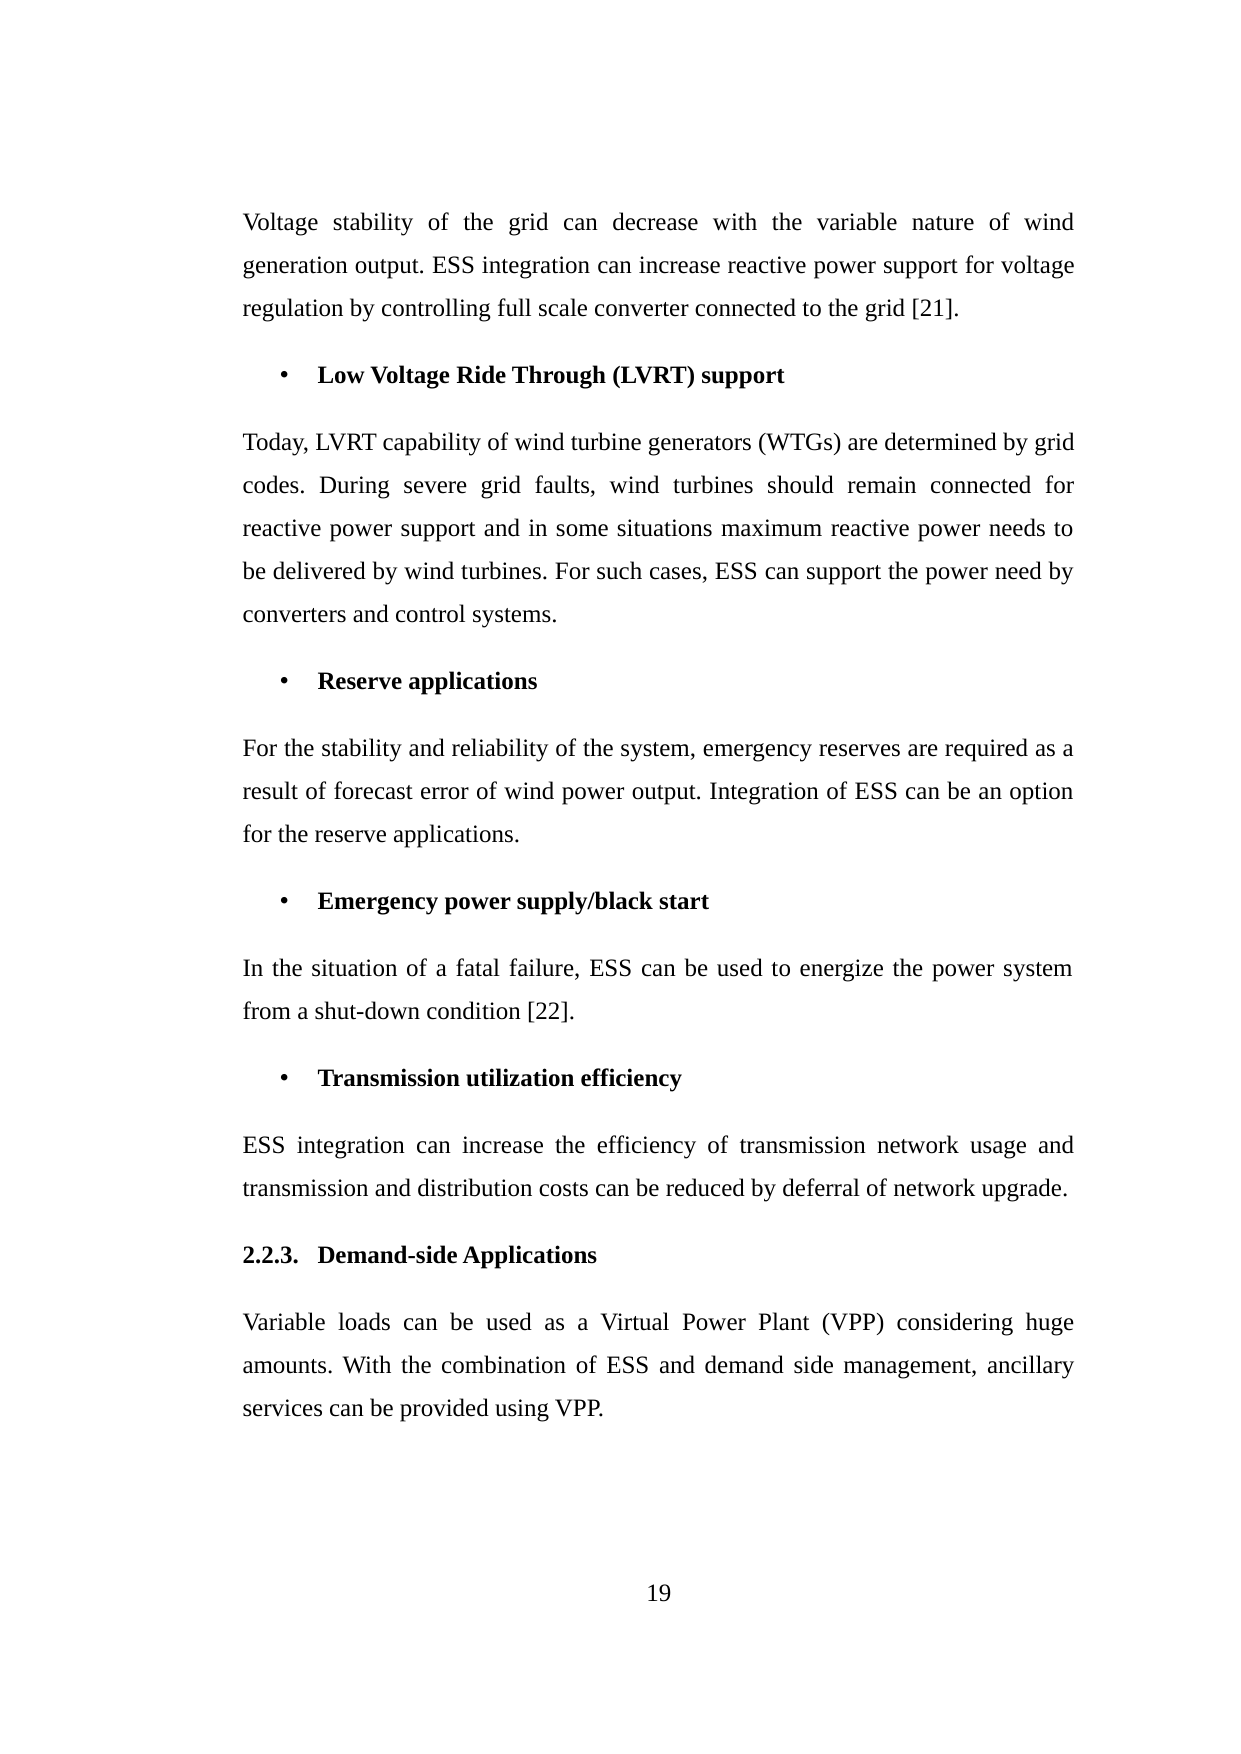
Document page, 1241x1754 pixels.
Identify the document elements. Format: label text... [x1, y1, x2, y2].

text In the situation of a fatal failure, ESS can be used to energize the power system from a shut-down condition [22]⁠. [242, 953, 1075, 1025]
list Reserve applications [280, 666, 1075, 695]
list Low Voltage Ride Through (LVRT) support [280, 360, 1075, 389]
list Emergency power supply/black start [280, 886, 1075, 915]
list Transmission utilization efficiency [280, 1063, 1075, 1092]
text ESS integration can increase the efficiency of transmission network usage and transmission and distribution costs can be reduced by deferral of network upgrade. [242, 1130, 1075, 1202]
subtitle Demand-side Applications [242, 1240, 1075, 1269]
text Voltage stability of the grid can decrease with the variable nature of wind generation output. ESS integration can increase reactive power support for voltage regulation by controlling full scale converter connected to the grid [21]⁠. [242, 207, 1075, 322]
text Variable loads can be used as a Virtual Power Plant (VPP) considering huge amounts. With the combination of ESS and demand side management, ancillary services can be provided using VPP. [242, 1307, 1075, 1422]
text For the stability and reliability of the system, emergency reserves are required as a result of forecast error of wind power output. Integration of ESS can be an option for the reserve applications. [242, 733, 1075, 848]
text Today, LVRT capability of wind turbine generators (WTGs) are determined by grid codes. During severe grid faults, wind turbines should remain connected for reactive power support and in some situations maximum reactive power needs to be delivered by wind turbines. For such cases, ESS can support the power need by converters and control systems. [242, 427, 1075, 628]
